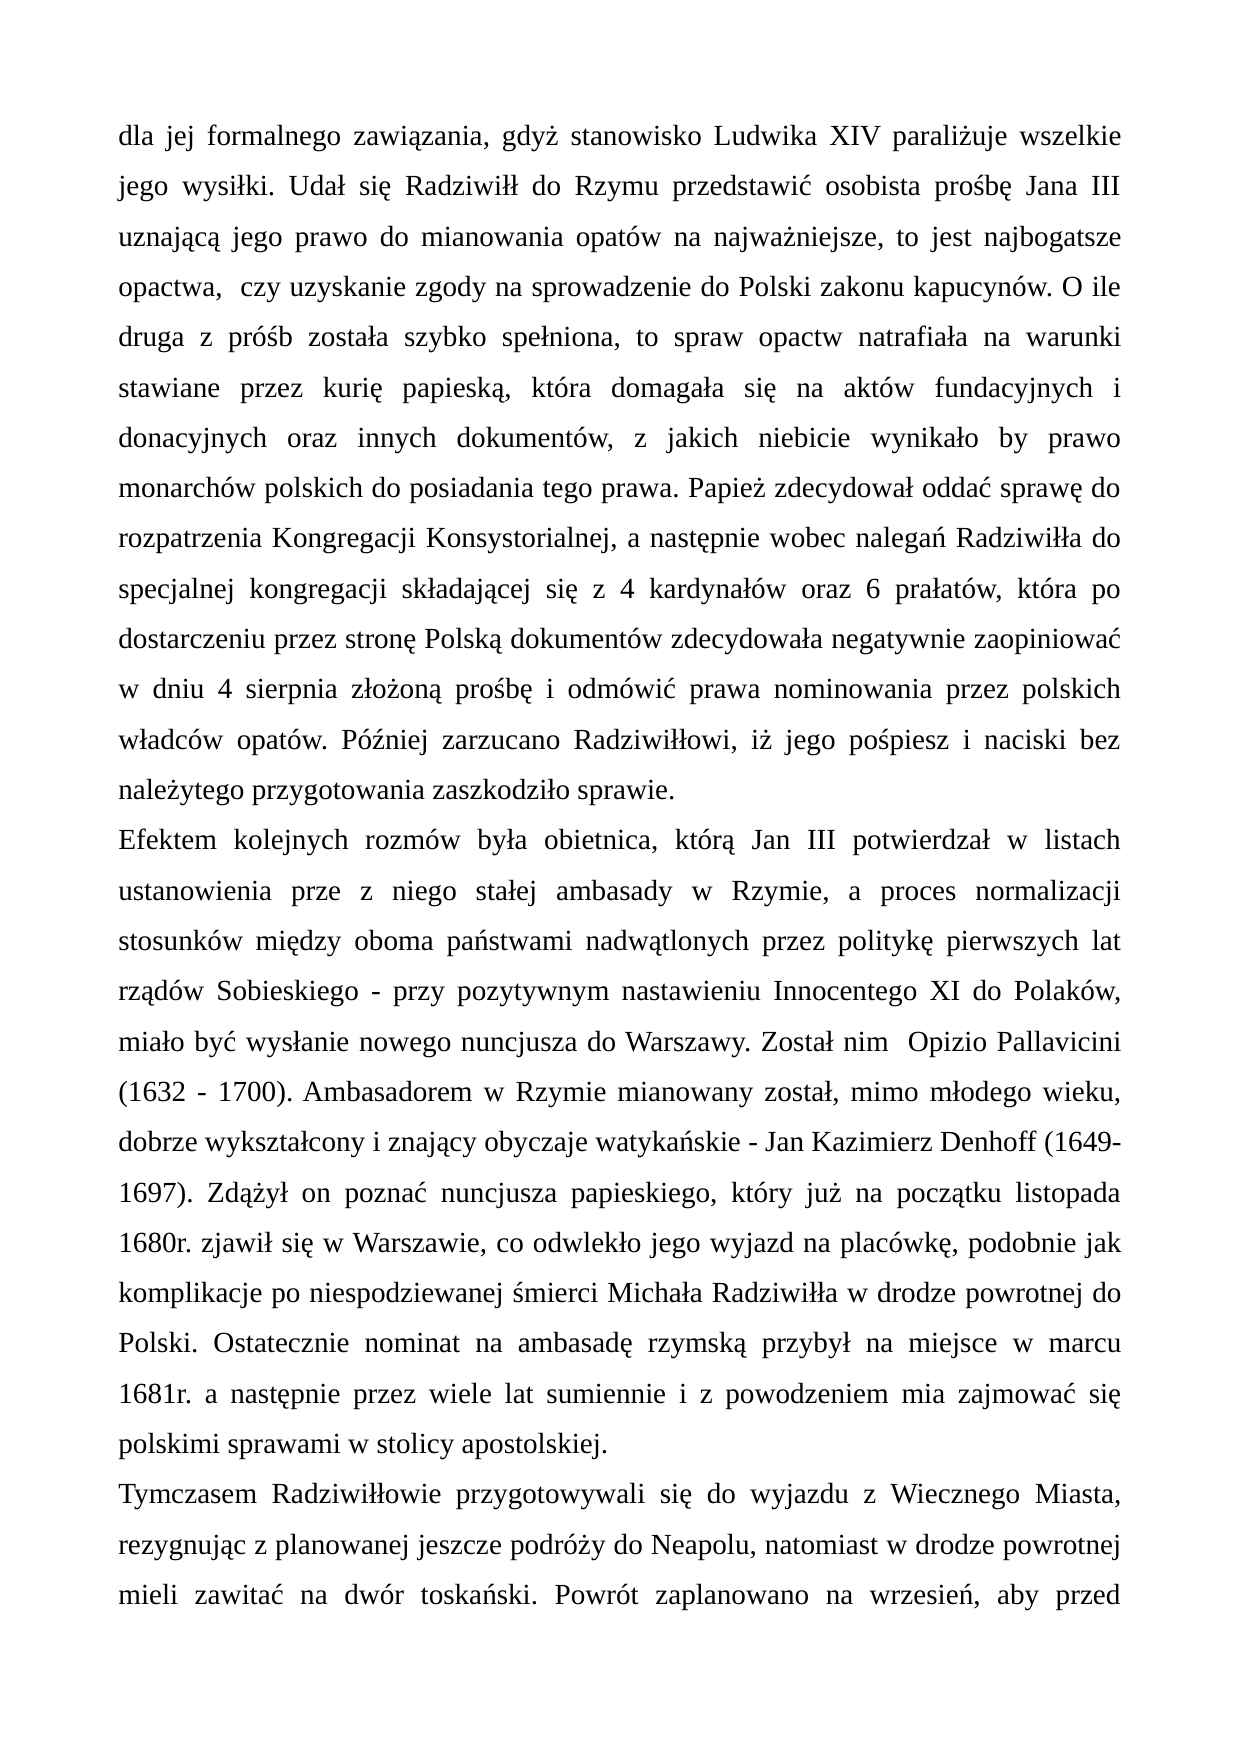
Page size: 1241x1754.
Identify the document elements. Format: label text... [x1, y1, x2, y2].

text Tymczasem Radziwiłłowie przygotowywali się do wyjazdu z Wiecznego Miasta, rezygnując z planowanej jeszcze podróży do Neapolu, natomiast w drodze powrotnej mieli zawitać na dwór toskański. Powrót zaplanowano na wrzesień, aby przed [118, 1477, 1122, 1611]
text Efektem kolejnych rozmów była obietnica, którą Jan III potwierdzał w listach ustanowienia prze z niego stałej ambasady w Rzymie, a proces normalizacji stosunków między oboma państwami nadwątlonych przez politykę pierwszych lat rządów Sobieskiego - przy pozytywnym nastawieniu Innocentego XI do Polaków, miało być wysłanie nowego nuncjusza do Warszawy. Został nim Opizio Pallavicini (1632 - 1700). Ambasadorem w Rzymie mianowany został, mimo młodego wieku, dobrze wykształcony i znający obyczaje watykańskie - Jan Kazimierz Denhoff (1649-1697). Zdążył on poznać nuncjusza papieskiego, który już na początku listopada 1680r. zjawił się w Warszawie, co odwlekło jego wyjazd na placówkę, podobnie jak komplikacje po niespodziewanej śmierci Michała Radziwiłła w drodze powrotnej do Polski. Ostatecznie nominat na ambasadę rzymską przybył na miejsce w marcu 1681r. a następnie przez wiele lat sumiennie i z powodzeniem mia zajmować się polskimi sprawami w stolicy apostolskiej. [118, 822, 1122, 1460]
text dla jej formalnego zawiązania, gdyż stanowisko Ludwika XIV paraliżuje wszelkie jego wysiłki. Udał się Radziwiłł do Rzymu przedstawić osobista prośbę Jana III uznającą jego prawo do mianowania opatów na najważniejsze, to jest najbogatsze opactwa, czy uzyskanie zgody na sprowadzenie do Polski zakonu kapucynów. O ile druga z próśb została szybko spełniona, to spraw opactw natrafiała na warunki stawiane przez kurię papieską, która domagała się na aktów fundacyjnych i donacyjnych oraz innych dokumentów, z jakich niebicie wynikało by prawo monarchów polskich do posiadania tego prawa. Papież zdecydował oddać sprawę do rozpatrzenia Kongregacji Konsystorialnej, a następnie wobec nalegań Radziwiłła do specjalnej kongregacji składającej się z 4 kardynałów oraz 6 prałatów, która po dostarczeniu przez stronę Polską dokumentów zdecydowała negatywnie zaopiniować w dniu 4 sierpnia złożoną prośbę i odmówić prawa nominowania przez polskich władców opatów. Później zarzucano Radziwiłłowi, iż jego pośpiesz i naciski bez należytego przygotowania zaszkodziło sprawie. [118, 118, 1122, 806]
